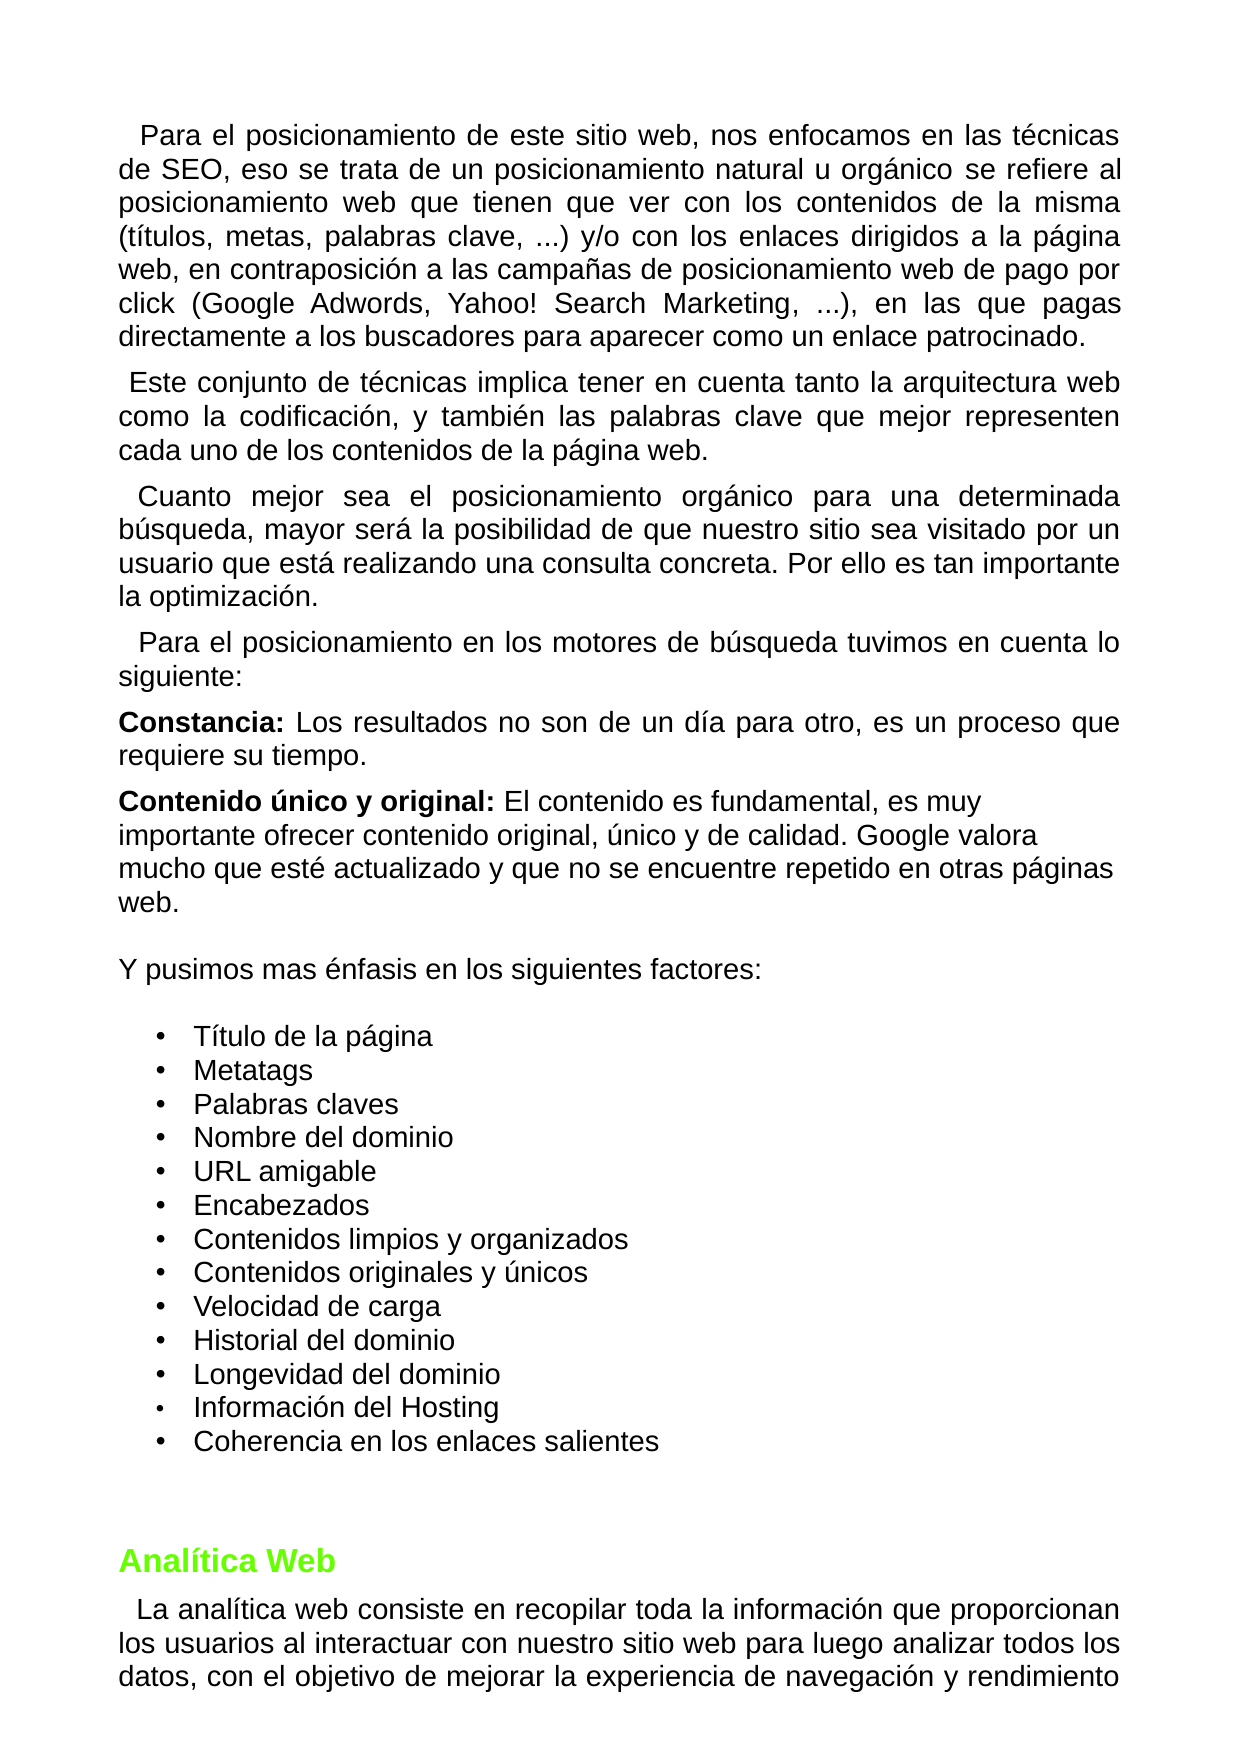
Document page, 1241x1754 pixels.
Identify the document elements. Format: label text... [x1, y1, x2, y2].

list Metatags [156, 1053, 1122, 1087]
list URL amigable [156, 1154, 1122, 1188]
list Título de la página [156, 1019, 1122, 1053]
text Constancia: Los resultados no son de un día para otro, es un proceso que requiere su tiempo. [118, 705, 1122, 772]
list Nombre del dominio [156, 1120, 1122, 1154]
text Cuanto mejor sea el posicionamiento orgánico para una determinada búsqueda, mayor será la posibilidad de que nuestro sitio sea visitado por un usuario que está realizando una consulta concreta. Por ello es tan importante la optimización. [118, 478, 1122, 613]
text Analítica Web [118, 1541, 1122, 1580]
text Este conjunto de técnicas implica tener en cuenta tanto la arquitectura web como la codificación, y también las palabras clave que mejor representen cada uno de los contenidos de la página web. [118, 365, 1122, 466]
text Para el posicionamiento de este sitio web, nos enfocamos en las técnicas de SEO, eso se trata de un posicionamiento natural u orgánico se refiere al posicionamiento web que tienen que ver con los contenidos de la misma (títulos, metas, palabras clave, ...) y/o con los enlaces dirigidos a la página web, en contraposición a las campañas de posicionamiento web de pago por click (Google Adwords, Yahoo! Search Marketing, ...), en las que pagas directamente a los buscadores para aparecer como un enlace patrocinado. [118, 118, 1122, 353]
list Coherencia en los enlaces salientes [156, 1424, 1122, 1458]
text Y pusimos mas énfasis en los siguientes factores: [118, 952, 1122, 986]
list Contenidos limpios y organizados [156, 1222, 1122, 1255]
text La analítica web consiste en recopilar toda la información que proporcionan los usuarios al interactuar con nuestro sitio web para luego analizar todos los datos, con el objetivo de mejorar la experiencia de navegación y rendimiento [118, 1592, 1122, 1693]
list Longevidad del dominio [156, 1357, 1122, 1390]
list Velocidad de carga [156, 1289, 1122, 1323]
list Encabezados [156, 1188, 1122, 1222]
list Contenidos originales y únicos [156, 1255, 1122, 1289]
text Para el posicionamiento en los motores de búsqueda tuvimos en cuenta lo siguiente: [118, 625, 1122, 692]
list Información del Hosting [156, 1390, 1122, 1424]
list Historial del dominio [156, 1323, 1122, 1357]
list Palabras claves [156, 1087, 1122, 1120]
list Contenido único y original: El contenido es fundamental, es muy importante ofrecer contenido original, único y de calidad. Google valora mucho que esté actualizado y que no se encuentre repetido en otras páginas web. [118, 784, 1122, 918]
